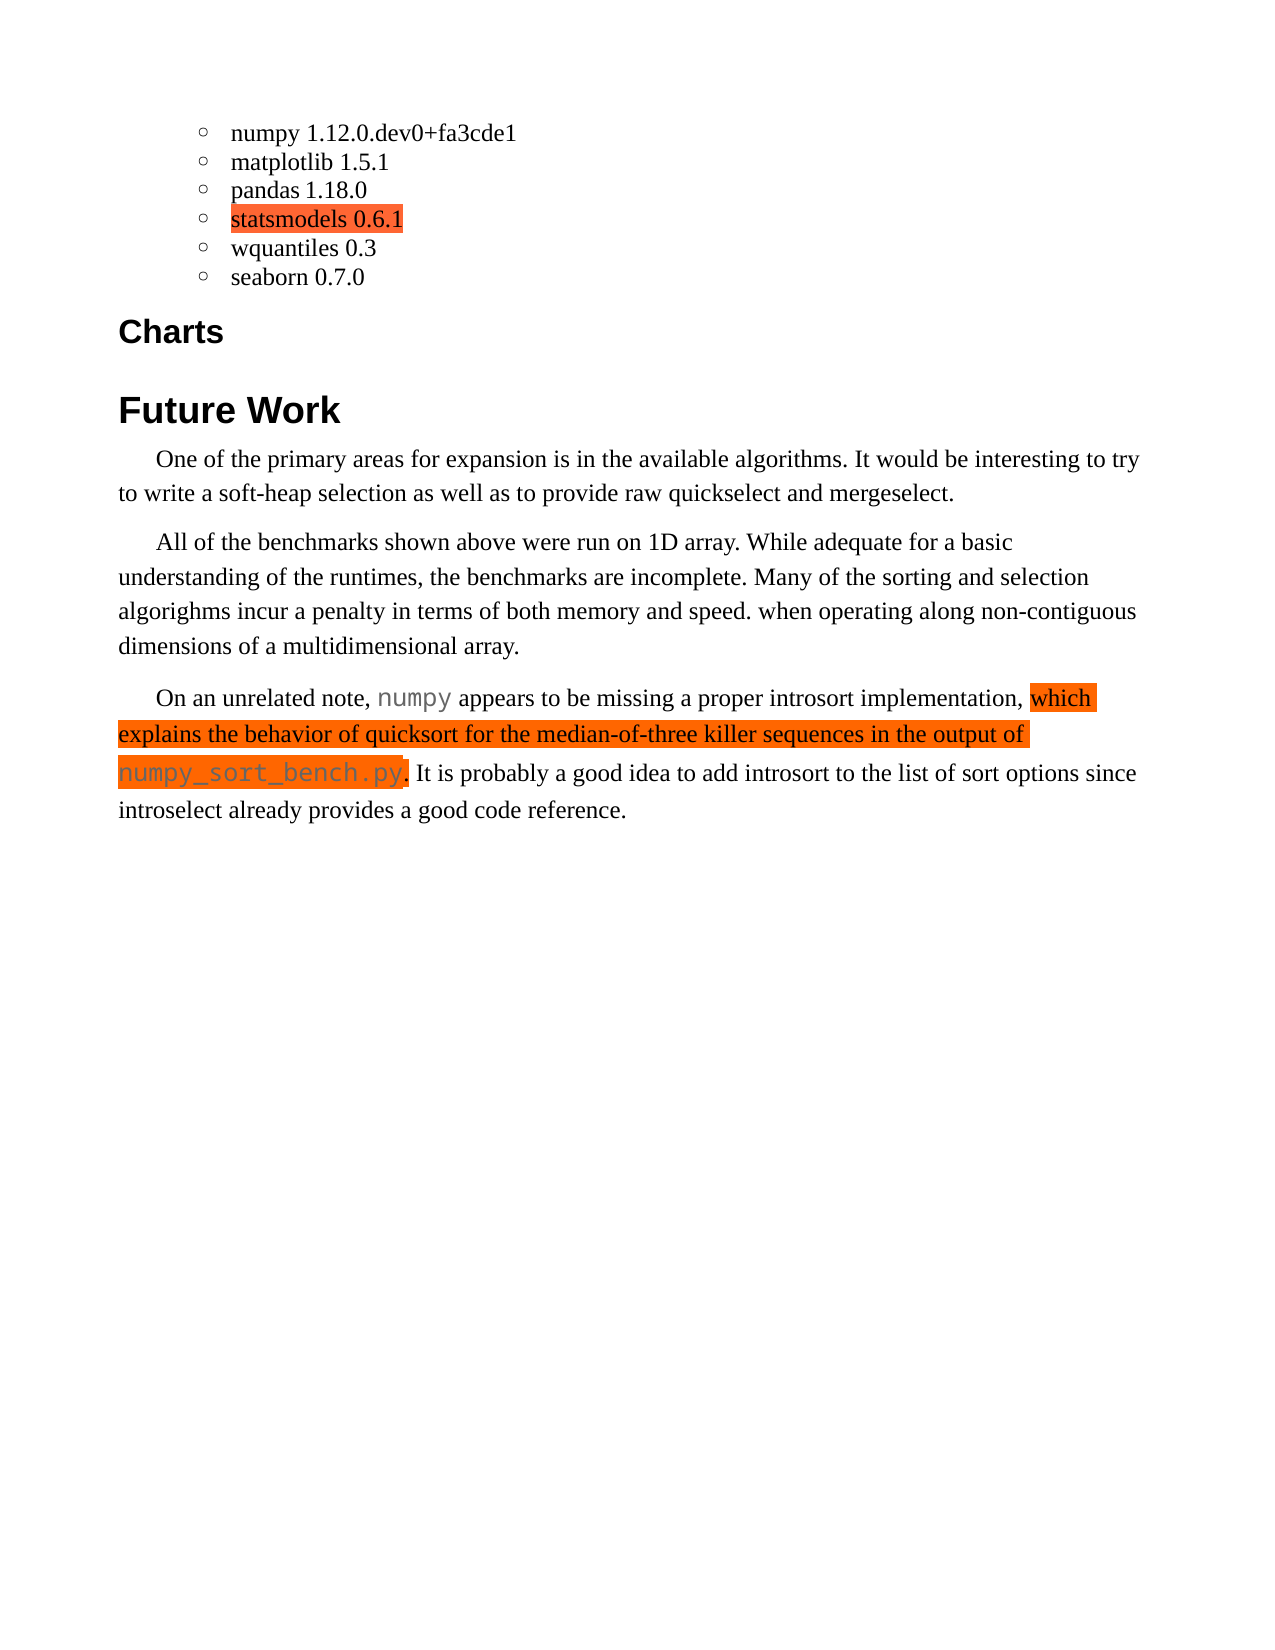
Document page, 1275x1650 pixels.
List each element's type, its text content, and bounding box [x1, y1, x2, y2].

subtitle Charts [118, 311, 1157, 350]
list wquantiles 0.3 [193, 233, 1157, 262]
list matplotlib 1.5.1 [193, 147, 1157, 176]
list pandas 1.18.0 [193, 176, 1157, 204]
subtitle Future Work [118, 388, 1157, 431]
list numpy 1.12.0.dev0+fa3cde1 [193, 118, 1157, 147]
list statsmodels 0.6.1 [193, 204, 1157, 233]
list seaborn 0.7.0 [193, 262, 1157, 291]
text One of the primary areas for expansion is in the available algorithms. It would be interesting to try to write a soft-heap selection as well as to provide raw quickselect and mergeselect. [118, 444, 1157, 507]
text All of the benchmarks shown above were run on 1D array. While adequate for a basic understanding of the runtimes, the benchmarks are incomplete. Many of the sorting and selection algorighms incur a penalty in terms of both memory and speed. when operating along non-contiguous dimensions of a multidimensional array. [118, 527, 1157, 659]
text On an unrelated note, numpy appears to be missing a proper introsort implementation, which explains the behavior of quicksort for the median-of-three killer sequences in the output of numpy_sort_bench.py. It is probably a good idea to add introsort to the list of sort options since introselect already provides a good code reference. [118, 680, 1157, 824]
